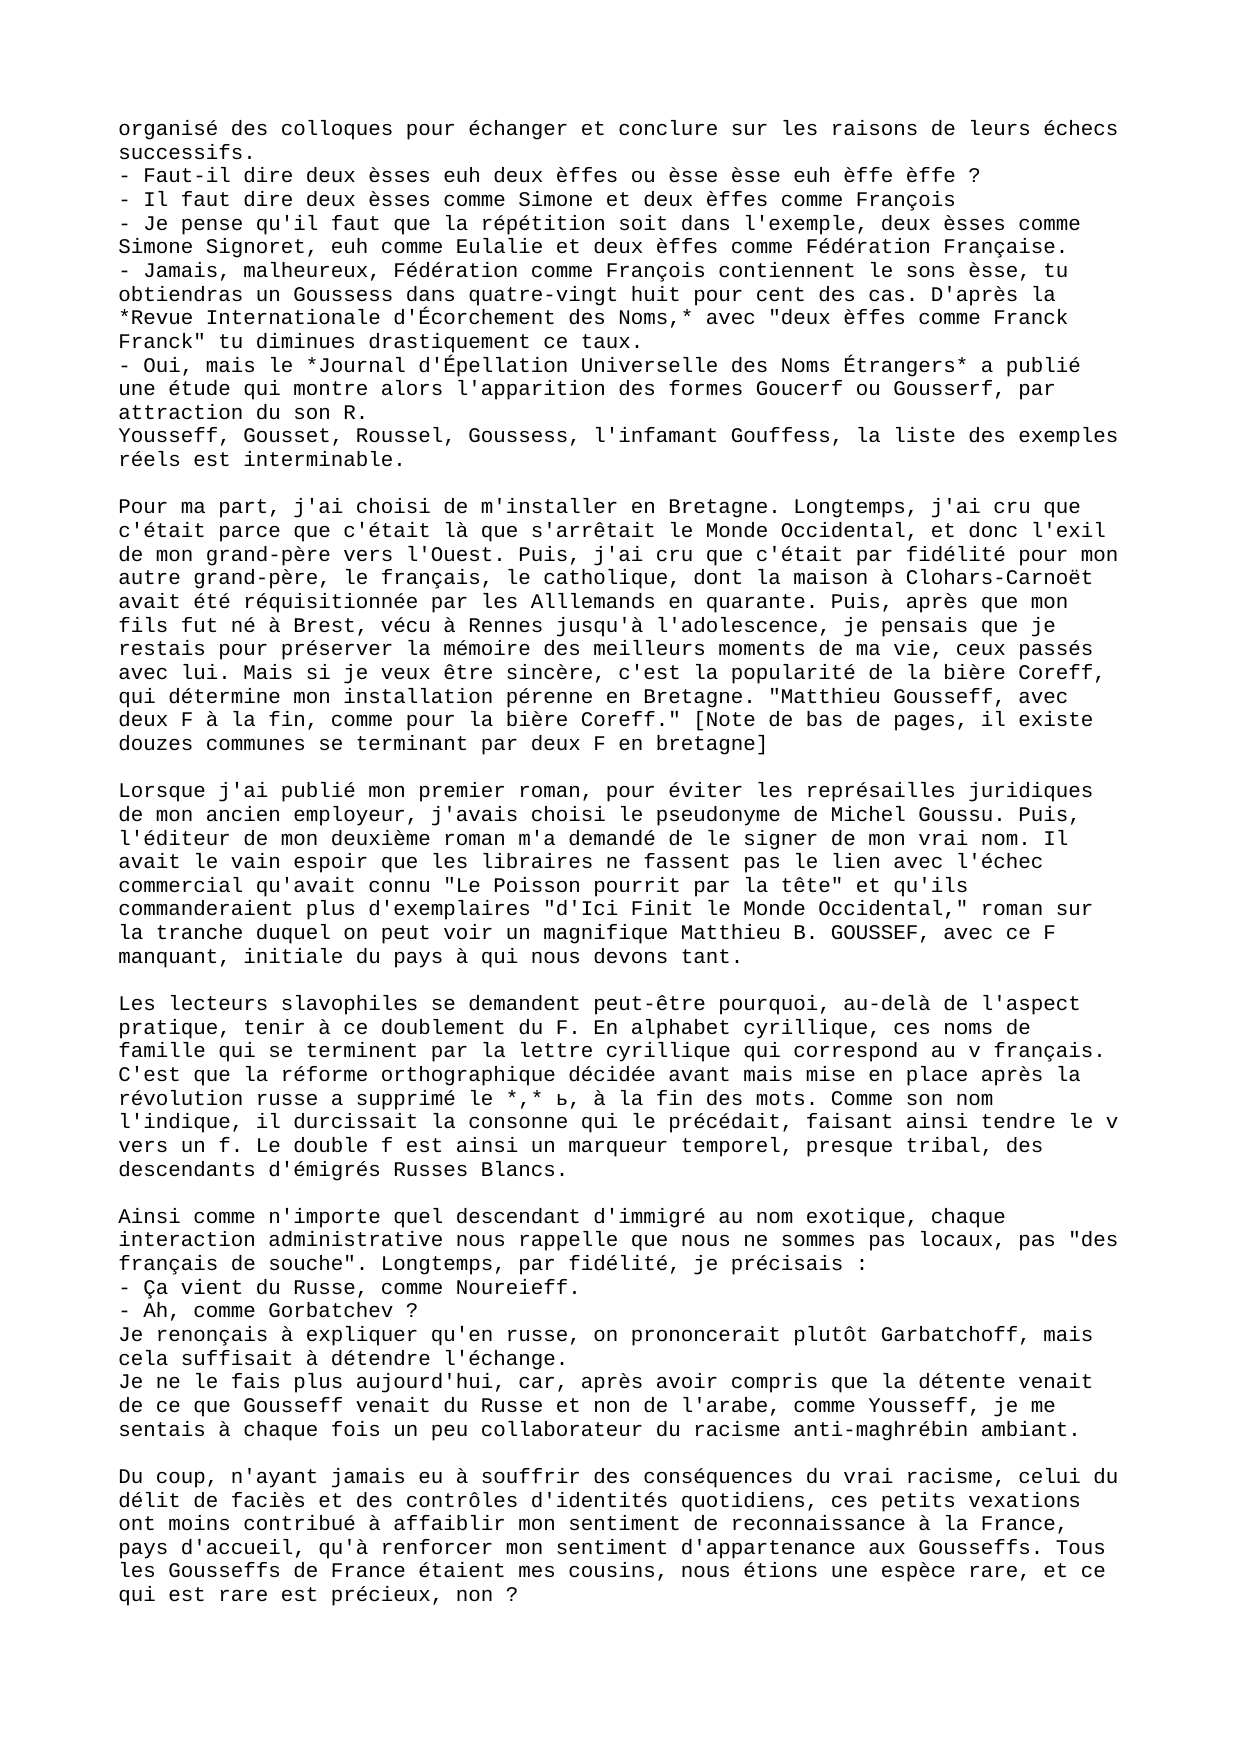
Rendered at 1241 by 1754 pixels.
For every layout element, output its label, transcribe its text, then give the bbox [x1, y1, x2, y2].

text - Faut-il dire deux èsses euh deux èffes ou èsse èsse euh èffe èffe ? [118, 165, 1122, 189]
text Lorsque j'ai publié mon premier roman, pour éviter les représailles juridiques de mon ancien employeur, j'avais choisi le pseudonyme de Michel Goussu. Puis, l'éditeur de mon deuxième roman m'a demandé de le signer de mon vrai nom. Il avait le vain espoir que les libraires ne fassent pas le lien avec l'échec commercial qu'avait connu "Le Poisson pourrit par la tête" et qu'ils commanderaient plus d'exemplaires "d'Ici Finit le Monde Occidental," roman sur la tranche duquel on peut voir un magnifique Matthieu B. GOUSSEF, avec ce F manquant, initiale du pays à qui nous devons tant. [118, 780, 1122, 969]
text organisé des colloques pour échanger et conclure sur les raisons de leurs échecs successifs. [118, 118, 1122, 165]
text - Oui, mais le *Journal d'Épellation Universelle des Noms Étrangers* a publié une étude qui montre alors l'apparition des formes Goucerf ou Gousserf, par attraction du son R. [118, 354, 1122, 426]
text Je renonçais à expliquer qu'en russe, on prononcerait plutôt Garbatchoff, mais cela suffisait à détendre l'échange. [118, 1324, 1122, 1371]
text Du coup, n'ayant jamais eu à souffrir des conséquences du vrai racisme, celui du délit de faciès et des contrôles d'identités quotidiens, ces petits vexations ont moins contribué à affaiblir mon sentiment de reconnaissance à la France, pays d'accueil, qu'à renforcer mon sentiment d'appartenance aux Gousseffs. Tous les Gousseffs de France étaient mes cousins, nous étions une espèce rare, et ce qui est rare est précieux, non ? [118, 1466, 1122, 1608]
text - Il faut dire deux èsses comme Simone et deux èffes comme François [118, 189, 1122, 213]
text - Ah, comme Gorbatchev ? [118, 1300, 1122, 1324]
text - Ça vient du Russe, comme Noureieff. [118, 1277, 1122, 1300]
text - Je pense qu'il faut que la répétition soit dans l'exemple, deux èsses comme Simone Signoret, euh comme Eulalie et deux èffes comme Fédération Française. [118, 213, 1122, 260]
text Je ne le fais plus aujourd'hui, car, après avoir compris que la détente venait de ce que Gousseff venait du Russe et non de l'arabe, comme Yousseff, je me sentais à chaque fois un peu collaborateur du racisme anti-maghrébin ambiant. [118, 1371, 1122, 1442]
text Ainsi comme n'importe quel descendant d'immigré au nom exotique, chaque interaction administrative nous rappelle que nous ne sommes pas locaux, pas "des français de souche". Longtemps, par fidélité, je précisais : [118, 1206, 1122, 1277]
text Yousseff, Gousset, Roussel, Goussess, l'infamant Gouffess, la liste des exemples réels est interminable. [118, 426, 1122, 473]
text Les lecteurs slavophiles se demandent peut-être pourquoi, au-delà de l'aspect pratique, tenir à ce doublement du F. En alphabet cyrillique, ces noms de famille qui se terminent par la lettre cyrillique qui correspond au v français. C'est que la réforme orthographique décidée avant mais mise en place après la révolution russe a supprimé le *,* ь, à la fin des mots. Comme son nom l'indique, il durcissait la consonne qui le précédait, faisant ainsi tendre le v vers un f. Le double f est ainsi un marqueur temporel, presque tribal, des descendants d'émigrés Russes Blancs. [118, 993, 1122, 1182]
text - Jamais, malheureux, Fédération comme François contiennent le sons èsse, tu obtiendras un Goussess dans quatre-vingt huit pour cent des cas. D'après la *Revue Internationale d'Écorchement des Noms,* avec "deux èffes comme Franck Franck" tu diminues drastiquement ce taux. [118, 260, 1122, 354]
text Pour ma part, j'ai choisi de m'installer en Bretagne. Longtemps, j'ai cru que c'était parce que c'était là que s'arrêtait le Monde Occidental, et donc l'exil de mon grand-père vers l'Ouest. Puis, j'ai cru que c'était par fidélité pour mon autre grand-père, le français, le catholique, dont la maison à Clohars-Carnoët avait été réquisitionnée par les Alllemands en quarante. Puis, après que mon fils fut né à Brest, vécu à Rennes jusqu'à l'adolescence, je pensais que je restais pour préserver la mémoire des meilleurs moments de ma vie, ceux passés avec lui. Mais si je veux être sincère, c'est la popularité de la bière Coreff, qui détermine mon installation pérenne en Bretagne. "Matthieu Gousseff, avec deux F à la fin, comme pour la bière Coreff." [Note de bas de pages, il existe douzes communes se terminant par deux F en bretagne] [118, 496, 1122, 757]
